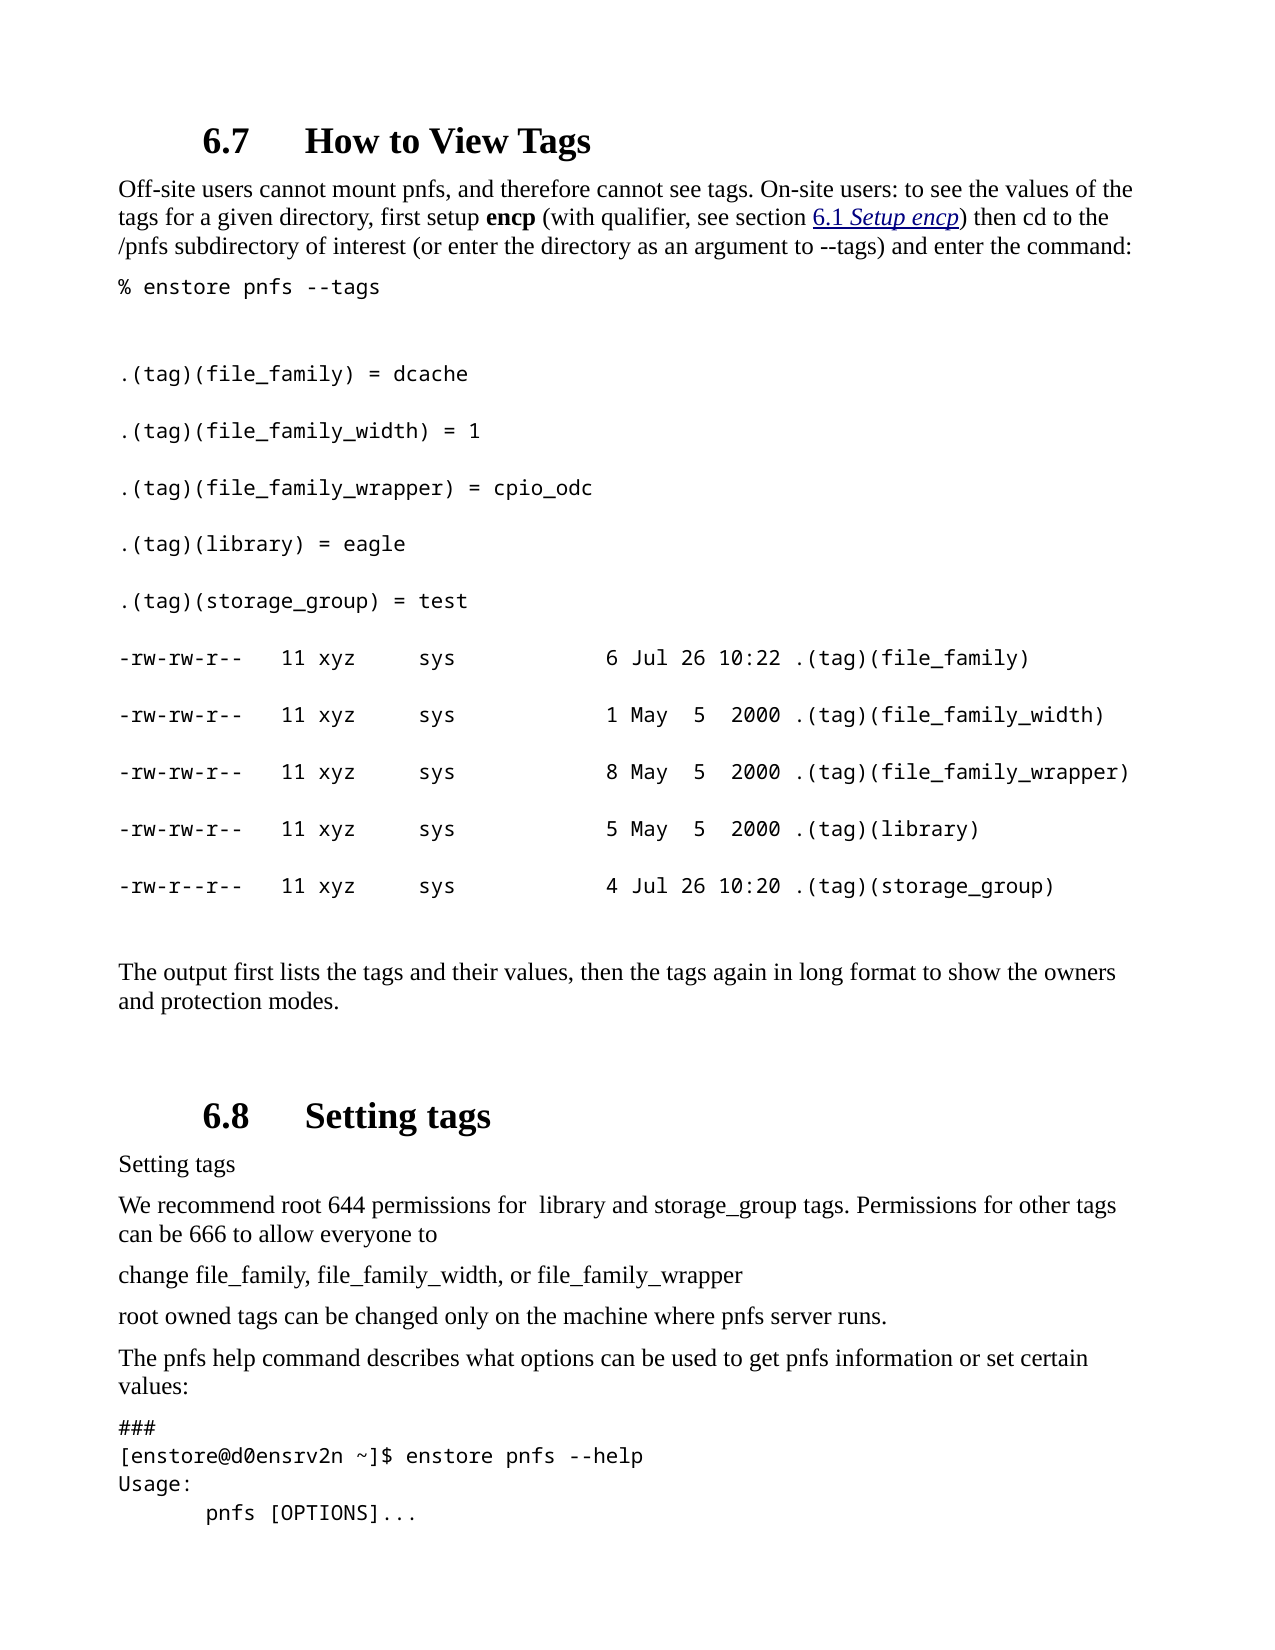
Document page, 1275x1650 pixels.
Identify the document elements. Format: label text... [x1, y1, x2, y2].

text ### [118, 1413, 1157, 1441]
text pnfs [OPTIONS]... [118, 1498, 1157, 1526]
text .(tag)(storage_group) = test [118, 586, 1157, 615]
text Off-site users cannot mount pnfs, and therefore cannot see tags. On-site users: to see the values of the tags for a given directory, first setup encp (with qualifier, see section 6.1 Setup encp) then cd to the /pnfs subdirectory of interest (or enter the directory as an argument to --tags) and enter the command: [118, 174, 1157, 260]
subtitle Setting tags [193, 1093, 1157, 1136]
text -rw-r--r-- 11 xyz sys 4 Jul 26 10:20 .(tag)(storage_group) [118, 871, 1157, 899]
text % enstore pnfs --tags [118, 272, 1157, 301]
text .(tag)(file_family) = dcache [118, 359, 1157, 387]
text The output first lists the tags and their values, then the tags again in long format to show the owners and protection modes. [118, 957, 1157, 1014]
text .(tag)(file_family_width) = 1 [118, 416, 1157, 444]
text We recommend root 644 permissions for library and storage_group tags. Permissions for other tags can be 666 to allow everyone to [118, 1190, 1157, 1248]
subtitle How to View Tags [193, 118, 1157, 161]
text Setting tags [118, 1149, 1157, 1178]
text -rw-rw-r-- 11 xyz sys 1 May 5 2000 .(tag)(file_family_width) [118, 700, 1157, 728]
text .(tag)(file_family_wrapper) = cpio_odc [118, 473, 1157, 501]
text -rw-rw-r-- 11 xyz sys 8 May 5 2000 .(tag)(file_family_wrapper) [118, 757, 1157, 785]
text change file_family, file_family_width, or file_family_wrapper [118, 1260, 1157, 1289]
text .(tag)(library) = eagle [118, 529, 1157, 558]
text The pnfs help command describes what options can be used to get pnfs information or set certain values: [118, 1343, 1157, 1400]
text Usage: [118, 1469, 1157, 1498]
text root owned tags can be changed only on the machine where pnfs server runs. [118, 1301, 1157, 1330]
text [enstore@d0ensrv2n ~]$ enstore pnfs --help [118, 1441, 1157, 1469]
text -rw-rw-r-- 11 xyz sys 6 Jul 26 10:22 .(tag)(file_family) [118, 643, 1157, 672]
text -rw-rw-r-- 11 xyz sys 5 May 5 2000 .(tag)(library) [118, 814, 1157, 842]
